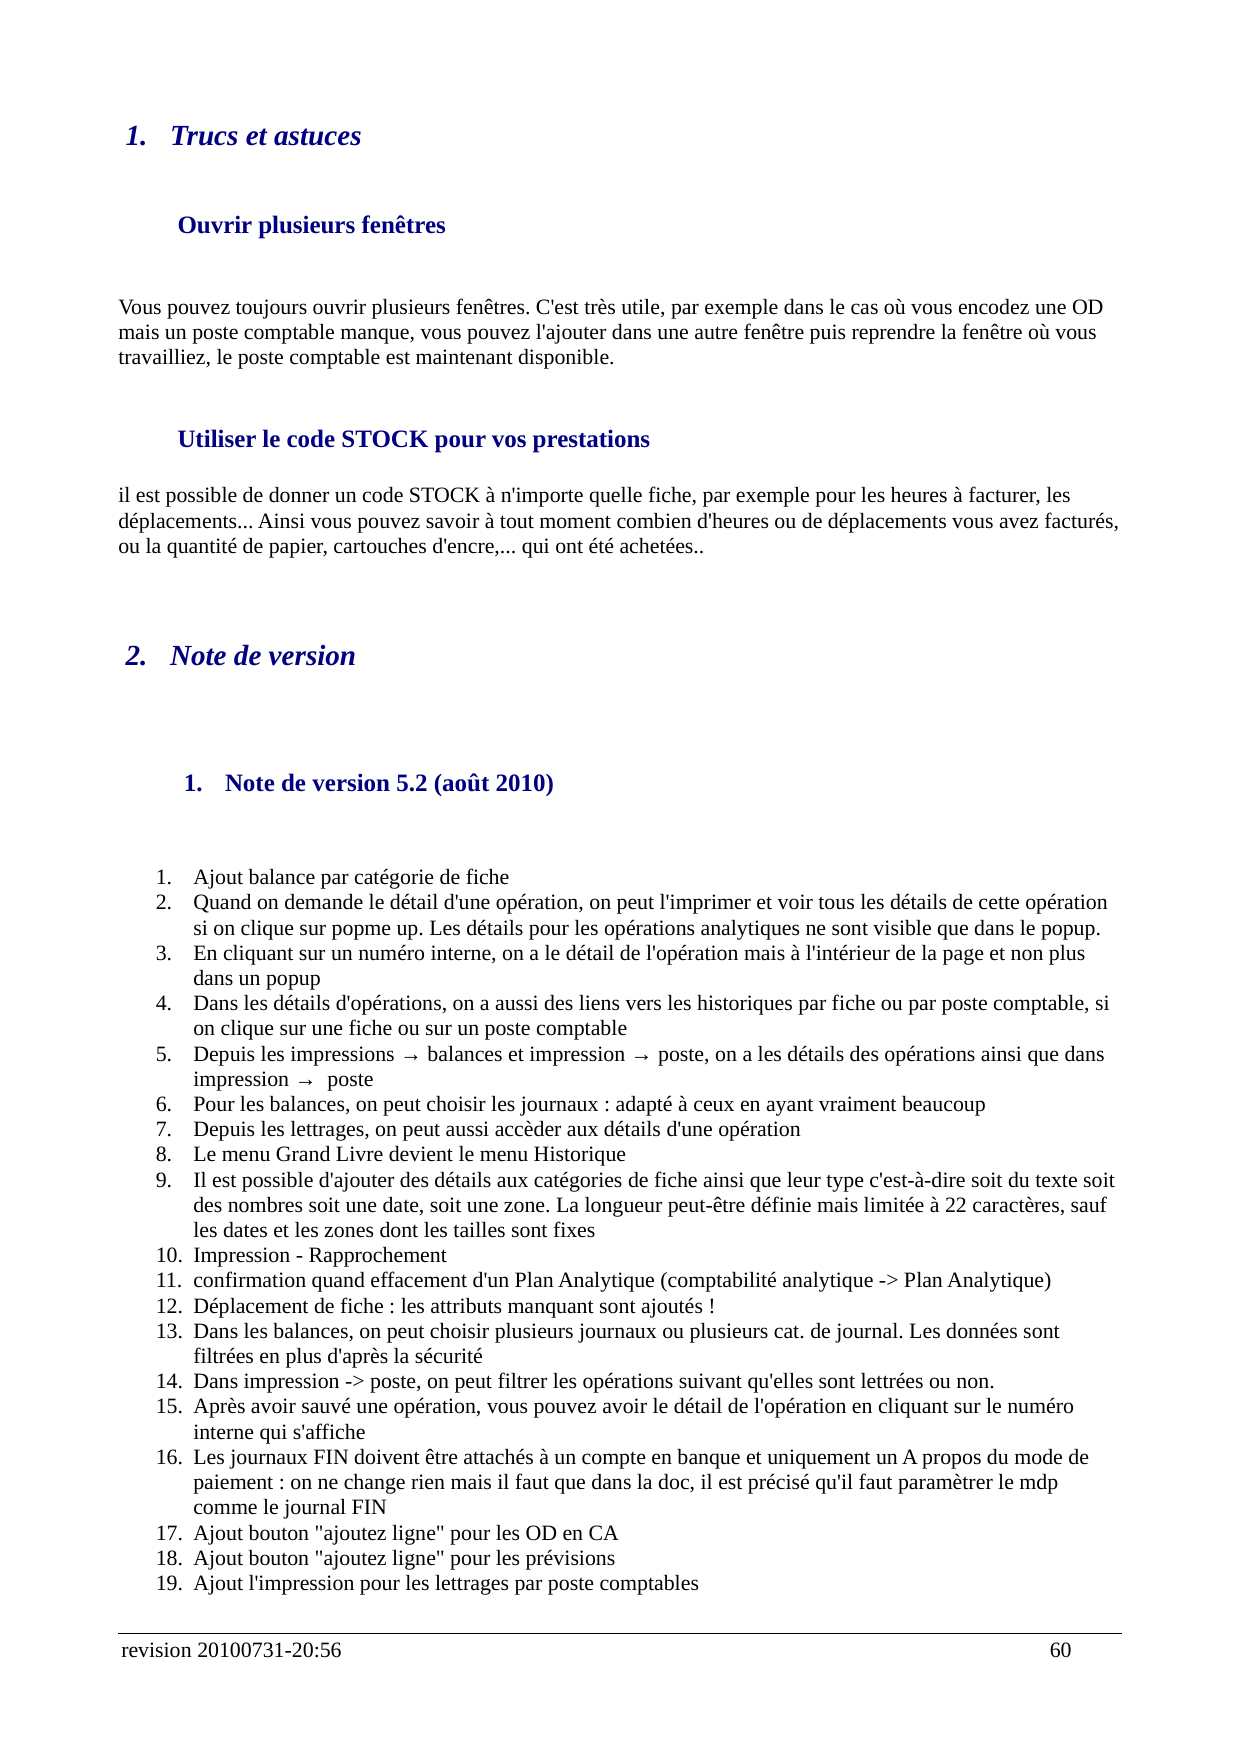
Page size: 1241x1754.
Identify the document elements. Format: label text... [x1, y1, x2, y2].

list En cliquant sur un numéro interne, on a le détail de l'opération mais à l'intérieur de la page et non plus dans un popup [156, 940, 1122, 990]
list Dans les détails d'opérations, on a aussi des liens vers les historiques par fiche ou par poste comptable, si on clique sur une fiche ou sur un poste comptable [156, 990, 1122, 1041]
text Vous pouvez toujours ouvrir plusieurs fenêtres. C'est très utile, par exemple dans le cas où vous encodez une OD mais un poste comptable manque, vous pouvez l'ajouter dans une autre fenêtre puis reprendre la fenêtre où vous travailliez, le poste comptable est maintenant disponible. [118, 294, 1122, 369]
list Dans les balances, on peut choisir plusieurs journaux ou plusieurs cat. de journal. Les données sont filtrées en plus d'après la sécurité [156, 1318, 1122, 1368]
subtitle Note de version [118, 638, 1122, 672]
list Pour les balances, on peut choisir les journaux : adapté à ceux en ayant vraiment beaucoup [156, 1091, 1122, 1116]
list confirmation quand effacement d'un Plan Analytique (comptabilité analytique -> Plan Analytique) [156, 1267, 1122, 1293]
list Depuis les lettrages, on peut aussi accèder aux détails d'une opération [156, 1116, 1122, 1141]
list Les journaux FIN doivent être attachés à un compte en banque et uniquement un A propos du mode de paiement : on ne change rien mais il faut que dans la doc, il est précisé qu'il faut paramètrer le mdp comme le journal FIN [156, 1444, 1122, 1519]
subtitle Ouvrir plusieurs fenêtres [177, 211, 1122, 239]
list Depuis les impressions → balances et impression → poste, on a les détails des opérations ainsi que dans impression → poste [156, 1041, 1122, 1091]
list Ajout balance par catégorie de fiche [156, 864, 1122, 889]
subtitle Utiliser le code STOCK pour vos prestations [177, 424, 1122, 453]
text il est possible de donner un code STOCK à n'importe quelle fiche, par exemple pour les heures à facturer, les déplacements... Ainsi vous pouvez savoir à tout moment combien d'heures ou de déplacements vous avez facturés, ou la quantité de papier, cartouches d'encre,... qui ont été achetées.. [118, 482, 1122, 558]
list Déplacement de fiche : les attributs manquant sont ajoutés ! [156, 1293, 1122, 1318]
list Après avoir sauvé une opération, vous pouvez avoir le détail de l'opération en cliquant sur le numéro interne qui s'affiche [156, 1393, 1122, 1444]
list Dans impression -> poste, on peut filtrer les opérations suivant qu'elles sont lettrées ou non. [156, 1368, 1122, 1393]
list Le menu Grand Livre devient le menu Historique [156, 1141, 1122, 1167]
list Ajout l'impression pour les lettrages par poste comptables [156, 1570, 1122, 1595]
subtitle Trucs et astuces [118, 118, 1122, 152]
list Ajout bouton "ajoutez ligne" pour les OD en CA [156, 1519, 1122, 1545]
list Il est possible d'ajouter des détails aux catégories de fiche ainsi que leur type c'est-à-dire soit du texte soit des nombres soit une date, soit une zone. La longueur peut-être définie mais limitée à 22 caractères, sauf les dates et les zones dont les tailles sont fixes [156, 1167, 1122, 1242]
list Impression - Rapprochement [156, 1242, 1122, 1267]
list Ajout bouton "ajoutez ligne" pour les prévisions [156, 1545, 1122, 1570]
subtitle Note de version 5.2 (août 2010) [177, 768, 1122, 797]
list Quand on demande le détail d'une opération, on peut l'imprimer et voir tous les détails de cette opération si on clique sur popme up. Les détails pour les opérations analytiques ne sont visible que dans le popup. [156, 889, 1122, 940]
